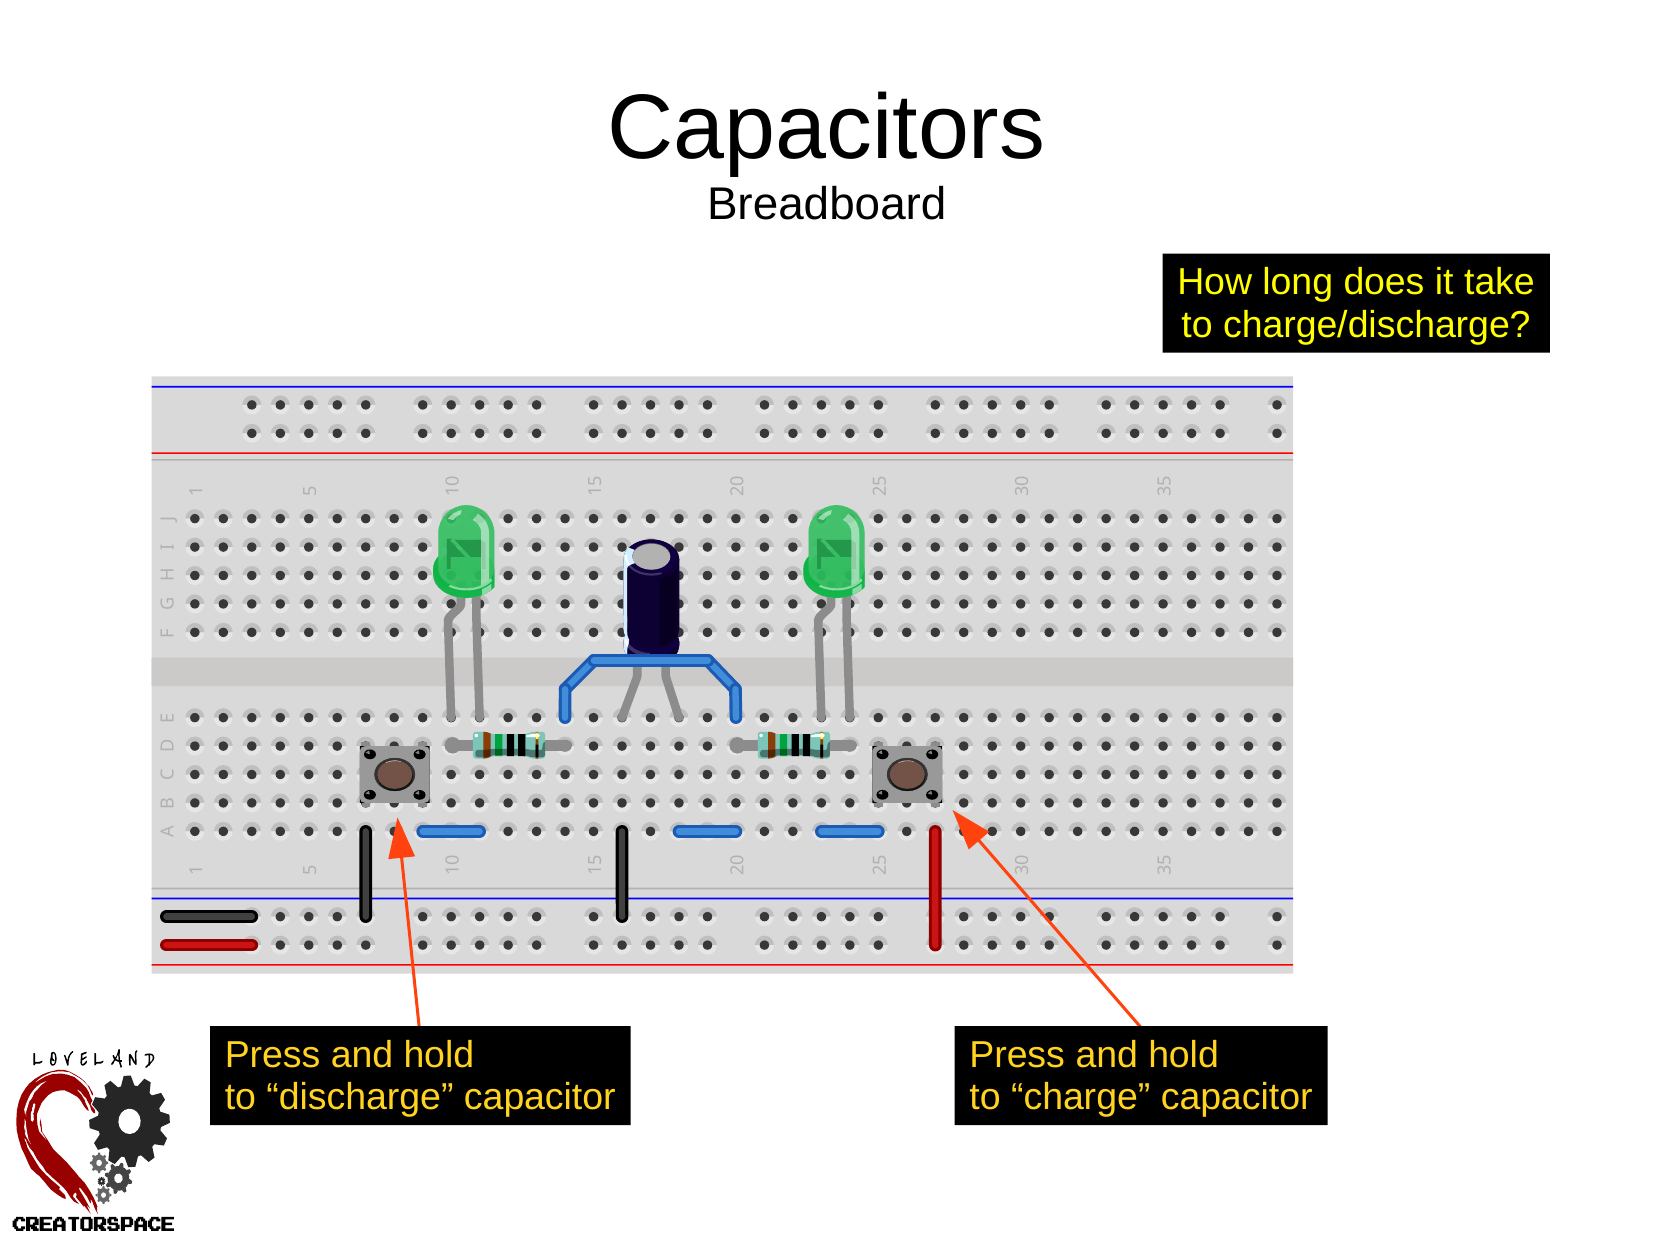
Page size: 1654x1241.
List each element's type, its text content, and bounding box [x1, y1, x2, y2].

picture [150, 375, 1294, 976]
text_box Press and hold to “charge” capacitor [954, 1026, 1328, 1126]
text_box How long does it take to charge/discharge? [1162, 253, 1550, 353]
text_box Press and hold to “discharge” capacitor [210, 1026, 631, 1126]
title Capacitors Breadboard [82, 49, 1571, 257]
